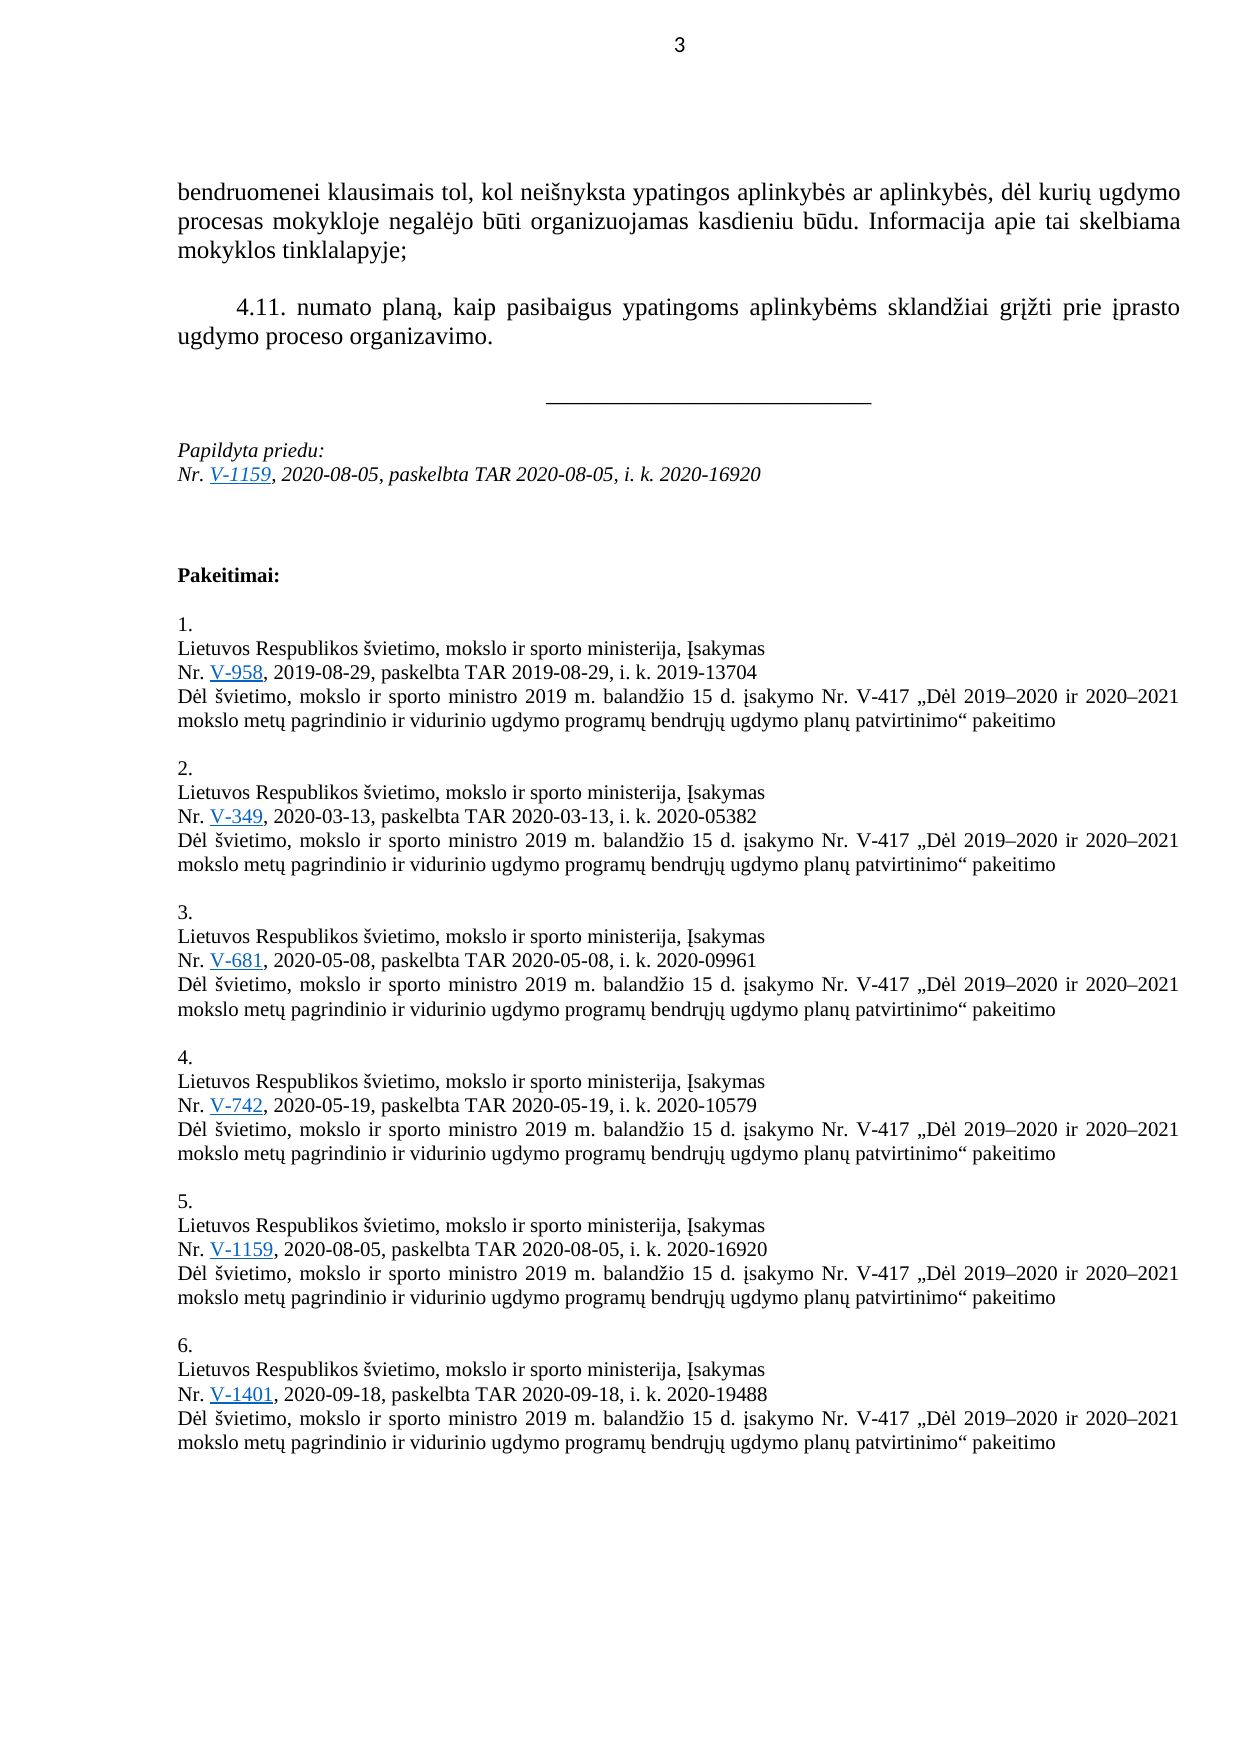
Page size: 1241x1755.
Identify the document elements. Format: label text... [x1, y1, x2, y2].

text Dėl švietimo, mokslo ir sporto ministro 2019 m. balandžio 15 d. įsakymo Nr. V-417 „Dėl 2019–2020 ir 2020–2021 mokslo metų pagrindinio ir vidurinio ugdymo programų bendrųjų ugdymo planų patvirtinimo“ pakeitimo [177, 1406, 1181, 1454]
text 5. [177, 1189, 1181, 1213]
text 6. [177, 1333, 1181, 1357]
text Lietuvos Respublikos švietimo, mokslo ir sporto ministerija, Įsakymas [177, 1357, 1181, 1381]
text Lietuvos Respublikos švietimo, mokslo ir sporto ministerija, Įsakymas [177, 636, 1181, 659]
text Lietuvos Respublikos švietimo, mokslo ir sporto ministerija, Įsakymas [177, 1213, 1181, 1237]
text Dėl švietimo, mokslo ir sporto ministro 2019 m. balandžio 15 d. įsakymo Nr. V-417 „Dėl 2019–2020 ir 2020–2021 mokslo metų pagrindinio ir vidurinio ugdymo programų bendrųjų ugdymo planų patvirtinimo“ pakeitimo [177, 972, 1181, 1021]
text Nr. V-1159, 2020-08-05, paskelbta TAR 2020-08-05, i. k. 2020-16920 [177, 462, 1181, 486]
text 4. [177, 1044, 1181, 1069]
text Dėl švietimo, mokslo ir sporto ministro 2019 m. balandžio 15 d. įsakymo Nr. V-417 „Dėl 2019–2020 ir 2020–2021 mokslo metų pagrindinio ir vidurinio ugdymo programų bendrųjų ugdymo planų patvirtinimo“ pakeitimo [177, 684, 1181, 732]
text 2. [177, 756, 1181, 780]
text Dėl švietimo, mokslo ir sporto ministro 2019 m. balandžio 15 d. įsakymo Nr. V-417 „Dėl 2019–2020 ir 2020–2021 mokslo metų pagrindinio ir vidurinio ugdymo programų bendrųjų ugdymo planų patvirtinimo“ pakeitimo [177, 1261, 1181, 1309]
text Nr. V-1159, 2020-08-05, paskelbta TAR 2020-08-05, i. k. 2020-16920 [177, 1237, 1181, 1261]
text Nr. V-958, 2019-08-29, paskelbta TAR 2019-08-29, i. k. 2019-13704 [177, 659, 1181, 684]
text Dėl švietimo, mokslo ir sporto ministro 2019 m. balandžio 15 d. įsakymo Nr. V-417 „Dėl 2019–2020 ir 2020–2021 mokslo metų pagrindinio ir vidurinio ugdymo programų bendrųjų ugdymo planų patvirtinimo“ pakeitimo [177, 828, 1181, 876]
text __________________________ [177, 378, 1181, 407]
text bendruomenei klausimais tol, kol neišnyksta ypatingos aplinkybės ar aplinkybės, dėl kurių ugdymo procesas mokykloje negalėjo būti organizuojamas kasdieniu būdu. Informacija apie tai skelbiama mokyklos tinklalapyje; [177, 177, 1181, 263]
text Nr. V-1401, 2020-09-18, paskelbta TAR 2020-09-18, i. k. 2020-19488 [177, 1381, 1181, 1406]
text Pakeitimai: [177, 563, 1181, 587]
text Nr. V-349, 2020-03-13, paskelbta TAR 2020-03-13, i. k. 2020-05382 [177, 804, 1181, 828]
text Lietuvos Respublikos švietimo, mokslo ir sporto ministerija, Įsakymas [177, 1069, 1181, 1093]
text Nr. V-742, 2020-05-19, paskelbta TAR 2020-05-19, i. k. 2020-10579 [177, 1093, 1181, 1117]
text Lietuvos Respublikos švietimo, mokslo ir sporto ministerija, Įsakymas [177, 924, 1181, 948]
text Nr. V-681, 2020-05-08, paskelbta TAR 2020-05-08, i. k. 2020-09961 [177, 948, 1181, 972]
text 1. [177, 611, 1181, 636]
text Papildyta priedu: [177, 438, 1181, 462]
text Lietuvos Respublikos švietimo, mokslo ir sporto ministerija, Įsakymas [177, 780, 1181, 804]
text 3. [177, 900, 1181, 924]
text Dėl švietimo, mokslo ir sporto ministro 2019 m. balandžio 15 d. įsakymo Nr. V-417 „Dėl 2019–2020 ir 2020–2021 mokslo metų pagrindinio ir vidurinio ugdymo programų bendrųjų ugdymo planų patvirtinimo“ pakeitimo [177, 1117, 1181, 1165]
text 4.11. numato planą, kaip pasibaigus ypatingoms aplinkybėms sklandžiai grįžti prie įprasto ugdymo proceso organizavimo. [177, 292, 1181, 350]
